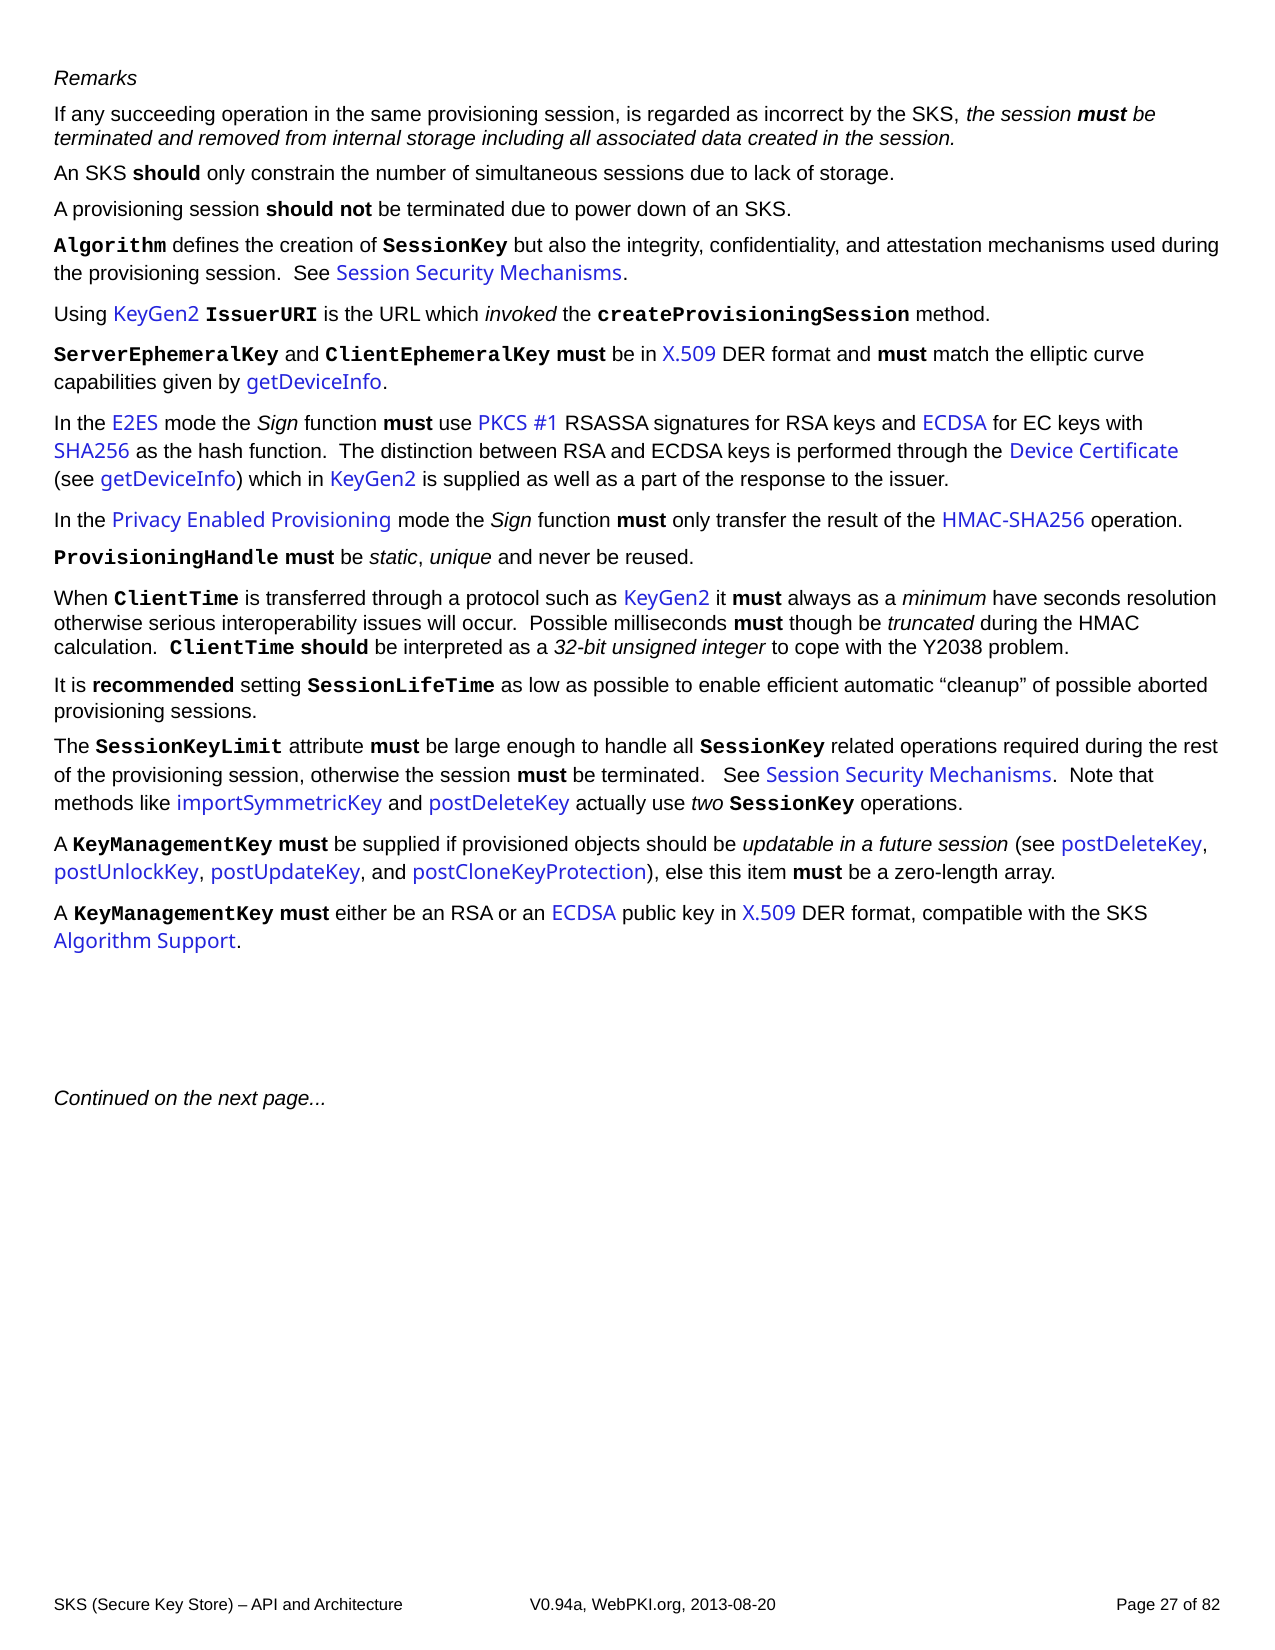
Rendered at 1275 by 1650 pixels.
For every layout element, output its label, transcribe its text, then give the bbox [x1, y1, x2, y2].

text Remarks [54, 66, 1221, 90]
text An SKS should only constrain the number of simultaneous sessions due to lack of storage. [54, 161, 1221, 185]
text It is recommended setting SessionLifeTime as low as possible to enable efficient automatic “cleanup” of possible aborted provisioning sessions. [54, 673, 1221, 722]
text A KeyManagementKey must either be an RSA or an ECDSA public key in X.509 DER format, compatible with the SKS Algorithm Support. [54, 898, 1221, 954]
text Using KeyGen2 IssuerURI is the URL which invoked the createProvisioningSession method. [54, 299, 1221, 327]
text When ClientTime is transferred through a protocol such as KeyGen2 it must always as a minimum have seconds resolution otherwise serious interoperability issues will occur. Possible milliseconds must though be truncated during the HMAC calculation. ClientTime should be interpreted as a 32-bit unsigned integer to cope with the Y2038 problem. [54, 583, 1221, 661]
text A KeyManagementKey must be supplied if provisioned objects should be updatable in a future session (see postDeleteKey, postUnlockKey, postUpdateKey, and postCloneKeyProtection), else this item must be a zero-length array. [54, 829, 1221, 886]
text If any succeeding operation in the same provisioning session, is regarded as incorrect by the SKS, the session must be terminated and removed from internal storage including all associated data created in the session. [54, 101, 1221, 149]
text In the Privacy Enabled Provisioning mode the Sign function must only transfer the result of the HMAC-SHA256 operation. [54, 505, 1221, 533]
text A provisioning session should not be terminated due to power down of an SKS. [54, 197, 1221, 221]
text Continued on the next page... [54, 1086, 1221, 1110]
text The SessionKeyLimit attribute must be large enough to handle all SessionKey related operations required during the rest of the provisioning session, otherwise the session must be terminated. See Session Security Mechanisms. Note that methods like importSymmetricKey and postDeleteKey actually use two SessionKey operations. [54, 734, 1221, 817]
text ProvisioningHandle must be static, unique and never be reused. [54, 545, 1221, 571]
text Algorithm defines the creation of SessionKey but also the integrity, confidentiality, and attestation mechanisms used during the provisioning session. See Session Security Mechanisms. [54, 233, 1221, 287]
text In the E2ES mode the Sign function must use PKCS #1 RSASSA signatures for RSA keys and ECDSA for EC keys with SHA256 as the hash function. The distinction between RSA and ECDSA keys is performed through the Device Certificate (see getDeviceInfo) which in KeyGen2 is supplied as well as a part of the response to the issuer. [54, 408, 1221, 493]
text ServerEphemeralKey and ClientEphemeralKey must be in X.509 DER format and must match the elliptic curve capabilities given by getDeviceInfo. [54, 339, 1221, 396]
